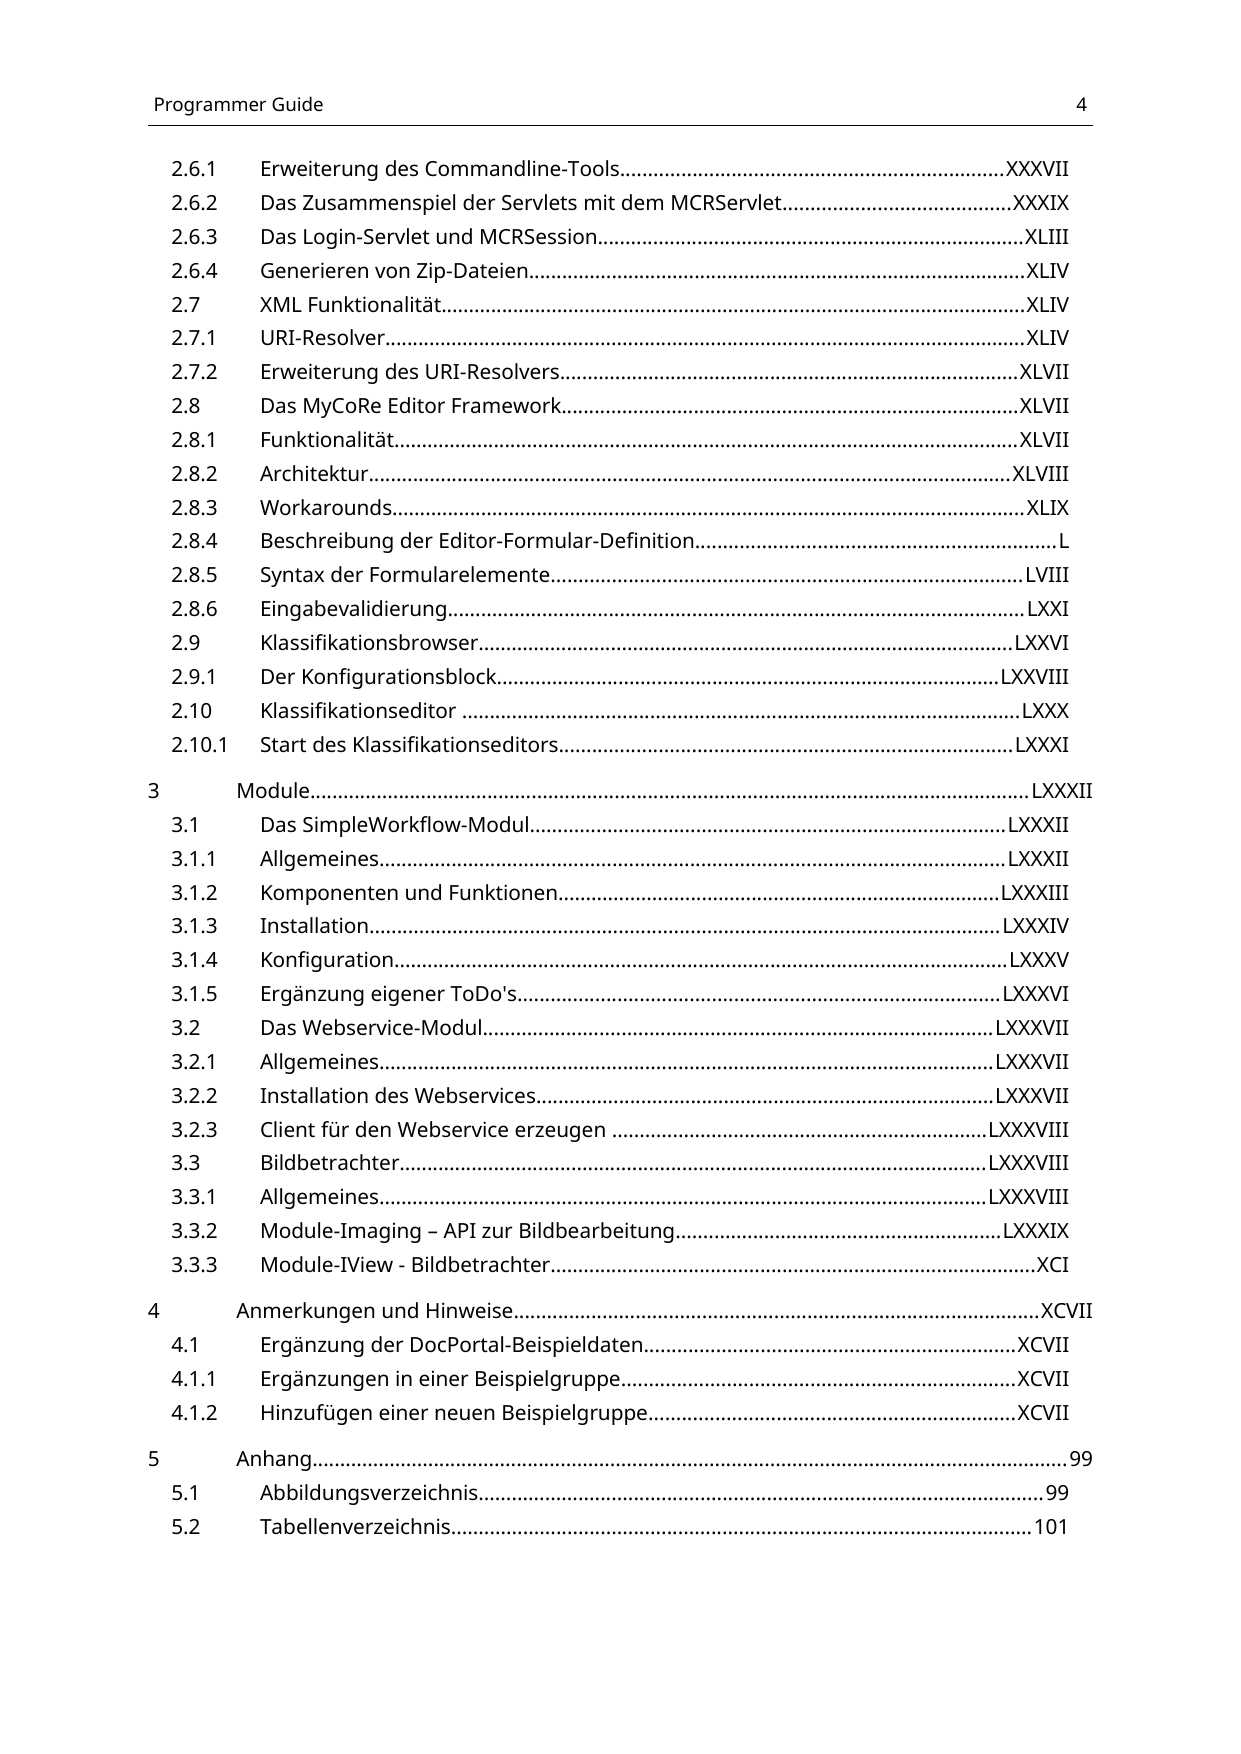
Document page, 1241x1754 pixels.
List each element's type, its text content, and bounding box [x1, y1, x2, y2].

text 5.2 Tabellenverzeichnis 101 [171, 1512, 1069, 1540]
text 2.7.1 URI-Resolver XLIV [171, 323, 1069, 352]
text 2.8.5 Syntax der Formularelemente LVIII [171, 561, 1069, 589]
text 2.8.2 Architektur XLVIII [171, 459, 1069, 487]
text 2.6.4 Generieren von Zip-Dateien XLIV [171, 256, 1069, 284]
text 2.8 Das MyCoRe Editor Framework XLVII [171, 391, 1069, 419]
text 4.1.2 Hinzufügen einer neuen Beispielgruppe XCVII [171, 1398, 1069, 1426]
text 2.6.1 Erweiterung des Commandline-Tools XXXVII [171, 154, 1069, 182]
text 2.10.1 Start des Klassifikationseditors LXXXI [171, 730, 1069, 758]
text 2.9.1 Der Konfigurationsblock LXXVIII [171, 662, 1069, 690]
text 2.8.6 Eingabevalidierung LXXI [171, 594, 1069, 623]
text 2.6.2 Das Zusammenspiel der Servlets mit dem MCRServlet XXXIX [171, 188, 1069, 216]
text 3.3 Bildbetrachter LXXXVIII [171, 1148, 1069, 1177]
text 2.8.4 Beschreibung der Editor-Formular-Definition L [171, 527, 1069, 555]
text 5 Anhang 99 [148, 1444, 1093, 1473]
text 3.2.1 Allgemeines LXXXVII [171, 1047, 1069, 1075]
text 3.2.3 Client für den Webservice erzeugen LXXXVIII [171, 1115, 1069, 1143]
text 2.9 Klassifikationsbrowser LXXVI [171, 628, 1069, 656]
text 4.1.1 Ergänzungen in einer Beispielgruppe XCVII [171, 1364, 1069, 1392]
text 4 Anmerkungen und Hinweise XCVII [148, 1296, 1093, 1325]
text 4.1 Ergänzung der DocPortal-Beispieldaten XCVII [171, 1330, 1069, 1358]
text 2.7.2 Erweiterung des URI-Resolvers XLVII [171, 357, 1069, 386]
text 3 Module LXXXII [148, 776, 1093, 804]
text 2.8.1 Funktionalität XLVII [171, 425, 1069, 453]
text 2.8.3 Workarounds XLIX [171, 493, 1069, 521]
text 3.1.4 Konfiguration LXXXV [171, 945, 1069, 974]
text 3.1.1 Allgemeines LXXXII [171, 844, 1069, 872]
text 3.2 Das Webservice-Modul LXXXVII [171, 1013, 1069, 1041]
text 3.1.2 Komponenten und Funktionen LXXXIII [171, 878, 1069, 906]
text 3.3.2 Module-Imaging – API zur Bildbearbeitung LXXXIX [171, 1216, 1069, 1244]
text 3.3.3 Module-IView - Bildbetrachter XCI [171, 1250, 1069, 1278]
text 3.1.5 Ergänzung eigener ToDo's LXXXVI [171, 979, 1069, 1007]
text 3.2.2 Installation des Webservices LXXXVII [171, 1081, 1069, 1109]
text 3.1.3 Installation LXXXIV [171, 912, 1069, 940]
text 3.3.1 Allgemeines LXXXVIII [171, 1182, 1069, 1211]
text 3.1 Das SimpleWorkflow-Modul LXXXII [171, 810, 1069, 838]
text 5.1 Abbildungsverzeichnis 99 [171, 1478, 1069, 1506]
text 2.10 Klassifikationseditor LXXX [171, 696, 1069, 724]
text 2.6.3 Das Login-Servlet und MCRSession XLIII [171, 222, 1069, 250]
text 2.7 XML Funktionalität XLIV [171, 290, 1069, 318]
